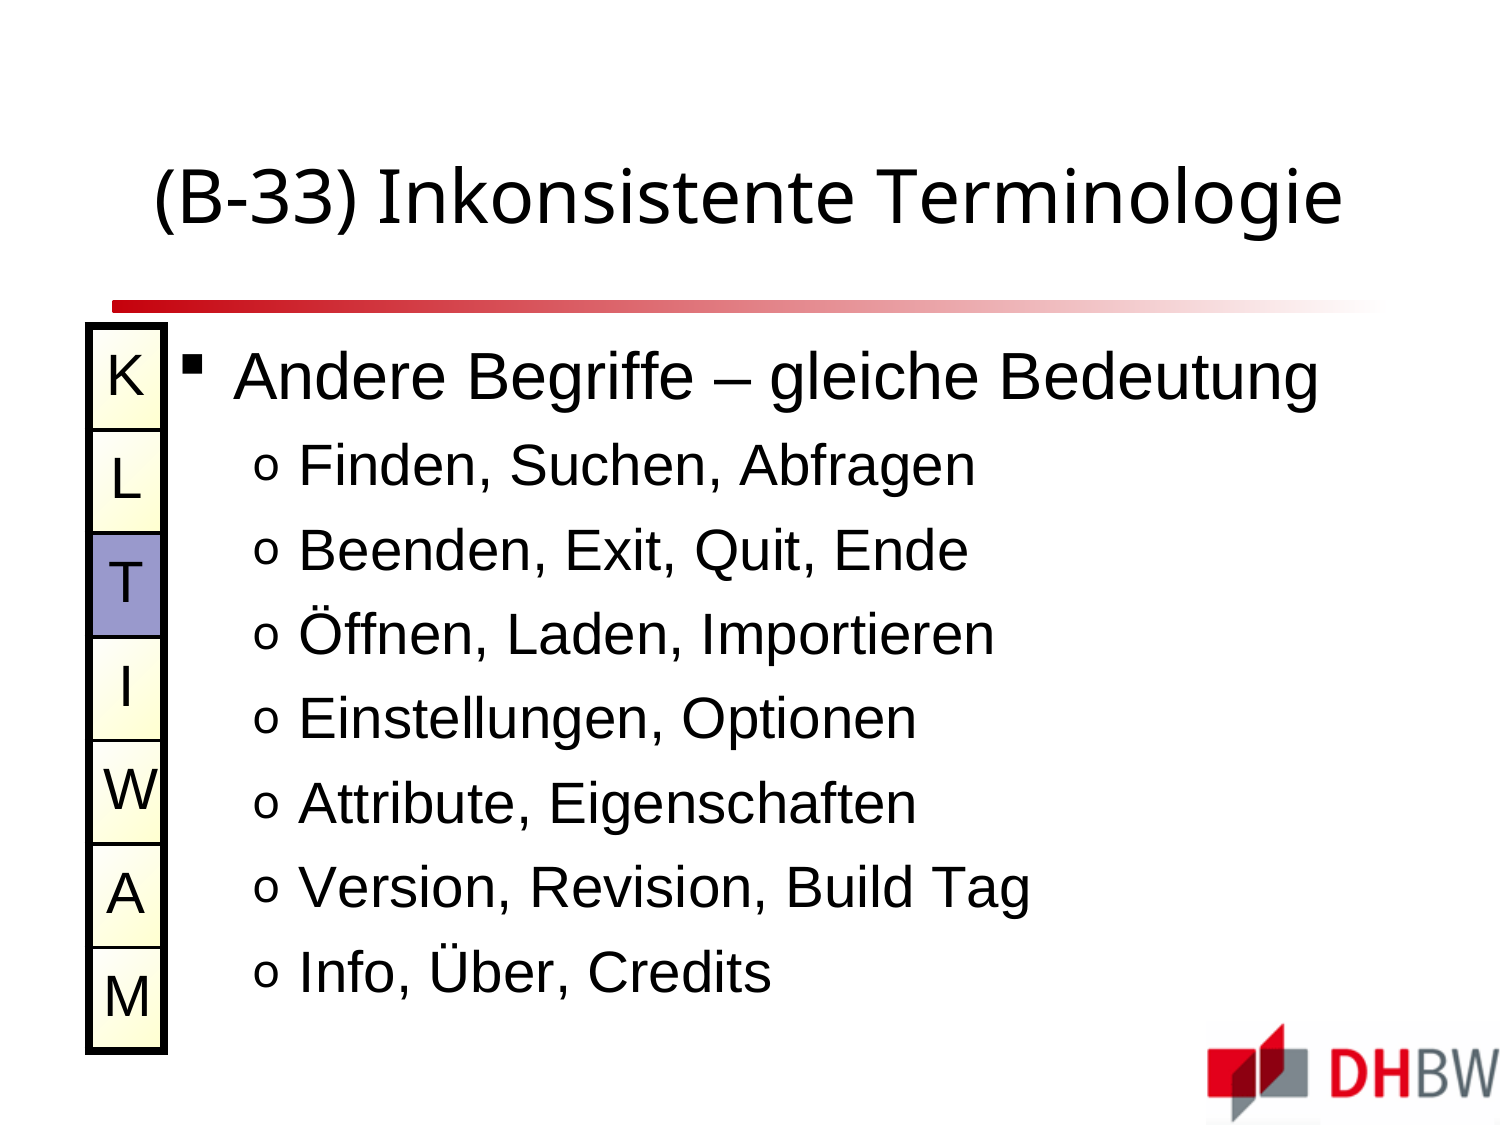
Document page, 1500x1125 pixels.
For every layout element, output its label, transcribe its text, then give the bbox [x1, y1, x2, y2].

picture [1206, 1021, 1500, 1125]
table_cell T [93, 535, 160, 635]
table_header K [93, 330, 160, 428]
list Andere Begriffe – gleiche Bedeutung Finden, Suchen, Abfragen Beenden, Exit, Quit, Ende Öffnen, Laden, Importieren Einstellungen, Optionen Attribute, Eigenschaften Version, Revision, Build Tag Info, Über, Credits [168, 324, 1438, 1051]
table_cell W [93, 742, 160, 842]
table_cell A [93, 846, 160, 946]
table_cell M [93, 949, 160, 1047]
table_cell I [93, 639, 160, 739]
title (B-33) Inkonsistente Terminologie [112, 96, 1388, 292]
table_cell L [93, 432, 160, 531]
